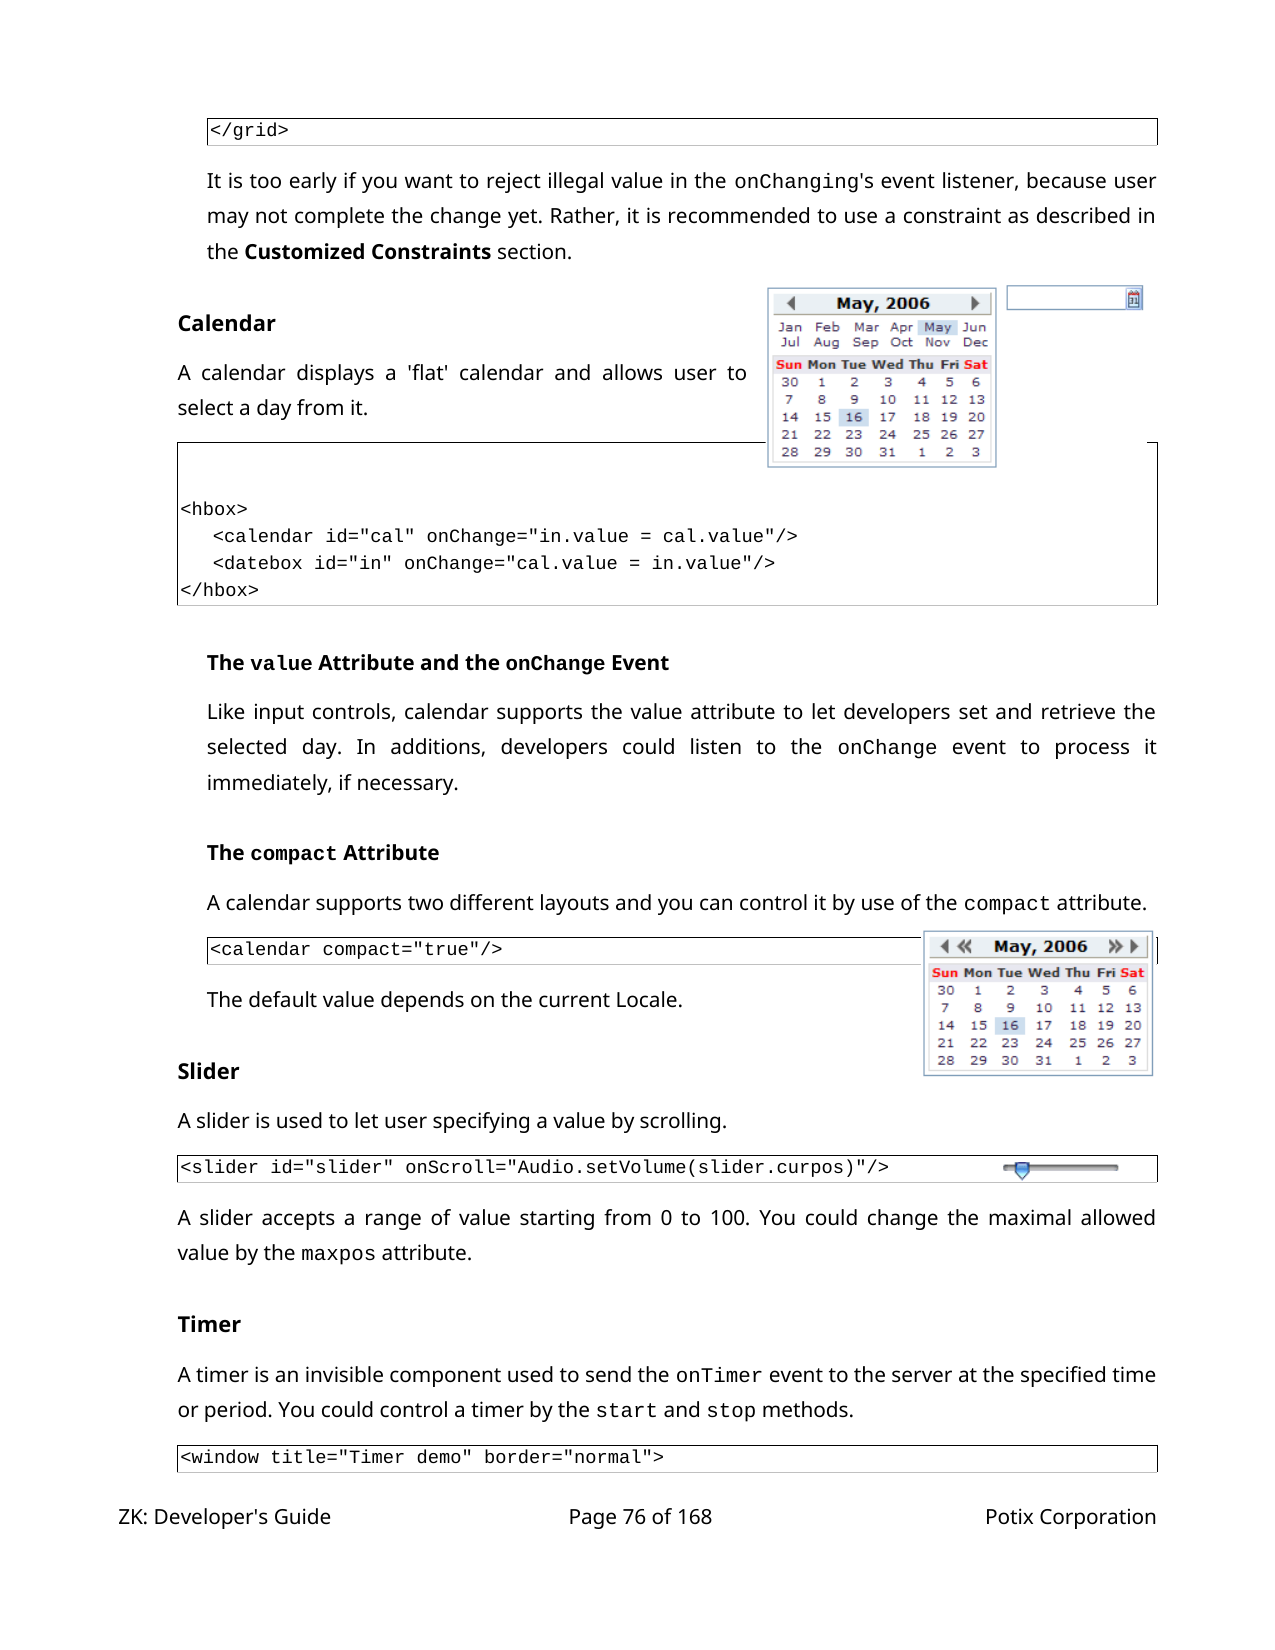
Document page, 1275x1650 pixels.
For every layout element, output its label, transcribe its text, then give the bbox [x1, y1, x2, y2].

subtitle Calendar [177, 307, 765, 337]
picture [921, 927, 1157, 1080]
text <window title="Timer demo" border="normal"> [178, 1446, 1157, 1472]
text <slider id="slider" onScroll="Audio.setVolume(slider.curpos)"/> [178, 1156, 1157, 1182]
subtitle The compact Attribute [207, 838, 1157, 867]
subtitle [1147, 307, 1157, 337]
text A slider accepts a range of value starting from 0 to 100. You could change the maximal allowed value by the maxpos attribute. [177, 1203, 1157, 1267]
text <calendar compact="true"/> [208, 938, 921, 964]
subtitle The value Attribute and the onChange Event [207, 648, 1157, 676]
text </hbox> [178, 578, 1157, 605]
text The default value depends on the current Locale. [207, 985, 921, 1013]
text <datebox id="in" onChange="cal.value = in.value"/> [178, 551, 1157, 575]
text It is too early if you want to reject illegal value in the onChanging's event listener, because user may not complete the change yet. Rather, it is recommended to use a constraint as described in the Customized Constraints section. [207, 166, 1157, 265]
subtitle Timer [177, 1309, 1157, 1339]
text </grid> [208, 119, 1157, 145]
picture [765, 284, 1147, 469]
text <hbox> [178, 497, 1157, 521]
text Like input controls, calendar supports the value attribute to let developers set and retrieve the selected day. In additions, developers could listen to the onChange event to process it immediately, if necessary. [207, 697, 1157, 796]
text A timer is an invisible component used to send the onTimer event to the server at the specified time or period. You could control a timer by the start and stop methods. [177, 1360, 1157, 1424]
text A calendar supports two different layouts and you can control it by use of the compact attribute. [207, 888, 1157, 916]
text <calendar id="cal" onChange="in.value = cal.value"/> [178, 524, 1157, 548]
text A calendar displays a 'flat' calendar and allows user to select a day from it. [177, 358, 765, 422]
picture [1001, 1161, 1123, 1181]
text A slider is used to let user specifying a value by scrolling. [177, 1106, 1157, 1134]
subtitle Slider [177, 1056, 1157, 1086]
